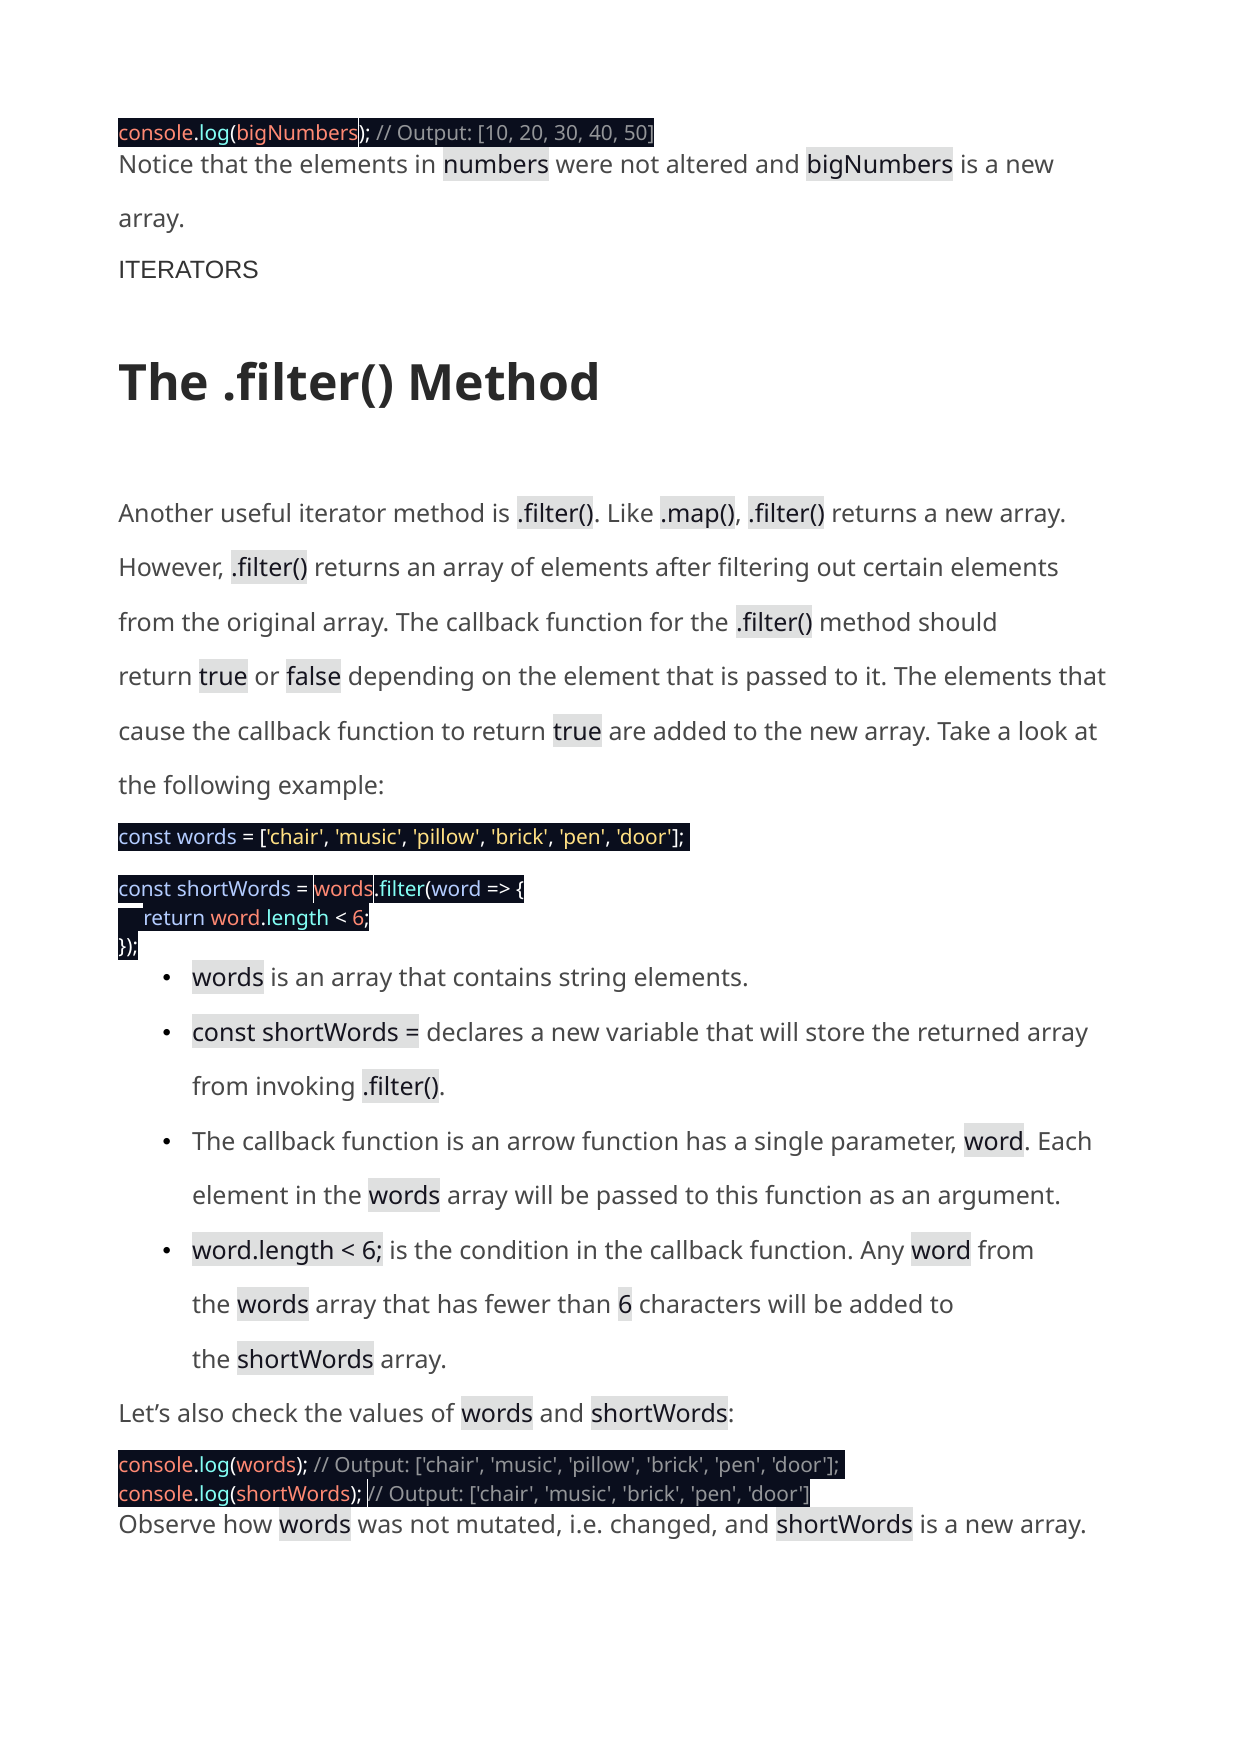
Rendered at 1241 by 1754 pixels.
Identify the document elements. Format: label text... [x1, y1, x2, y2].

list The callback function is an arrow function has a single parameter, word. Each element in the words array will be passed to this function as an argument. [162, 1123, 1122, 1212]
text Observe how words was not mutated, i.e. changed, and shortWords is a new array. [118, 1507, 1122, 1541]
text ITERATORS [118, 256, 1122, 284]
list const shortWords = declares a new variable that will store the returned array from invoking .filter(). [162, 1014, 1122, 1103]
text Another useful iterator method is .filter(). Like .map(), .filter() returns a new array. However, .filter() returns an array of elements after filtering out certain elements from the original array. The callback function for the .filter() method should return true or false depending on the element that is passed to it. The elements that cause the callback function to return true are added to the new array. Take a look at the following example: [118, 496, 1122, 802]
text console.log(shortWords); // Output: ['chair', 'music', 'brick', 'pen', 'door'] [118, 1479, 1122, 1507]
subtitle The .filter() Method [118, 347, 1122, 415]
text }); [118, 931, 1122, 960]
text return word.length < 6; [118, 903, 1122, 931]
text const words = ['chair', 'music', 'pillow', 'brick', 'pen', 'door']; [118, 822, 1122, 851]
text Notice that the elements in numbers were not altered and bigNumbers is a new array. [118, 147, 1122, 235]
text Let’s also check the values of words and shortWords: [118, 1396, 1122, 1430]
text console.log(words); // Output: ['chair', 'music', 'pillow', 'brick', 'pen', 'door']; [118, 1450, 1122, 1479]
list word.length < 6; is the condition in the callback function. Any word from the words array that has fewer than 6 characters will be added to the shortWords array. [162, 1232, 1122, 1375]
list words is an array that contains string elements. [162, 960, 1122, 994]
text console.log(bigNumbers); // Output: [10, 20, 30, 40, 50] [118, 118, 1122, 147]
text const shortWords = words.filter(word => { [118, 874, 1122, 903]
